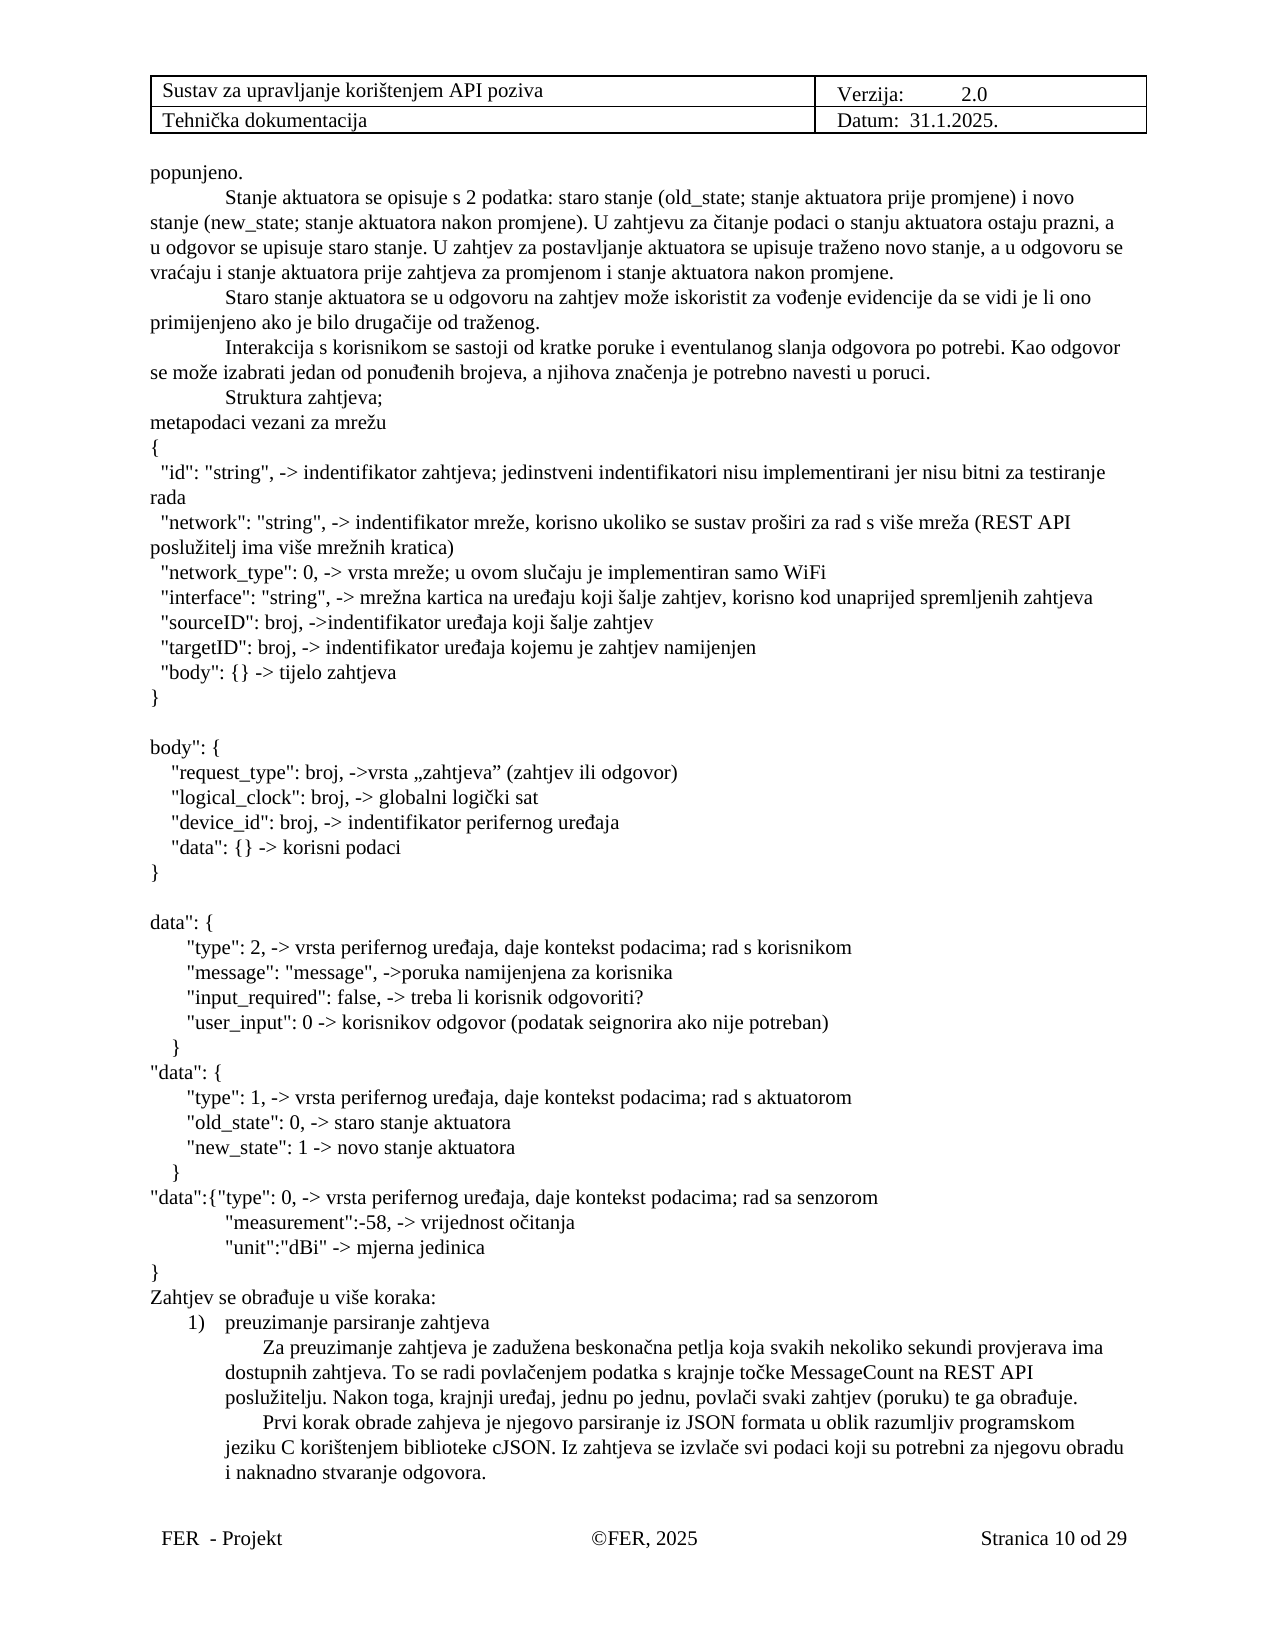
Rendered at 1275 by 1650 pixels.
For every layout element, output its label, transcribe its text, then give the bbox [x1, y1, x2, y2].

text Struktura zahtjeva; [150, 384, 1125, 409]
text "unit":"dBi" -> mjerna jedinica [150, 1234, 1125, 1259]
text } [150, 1259, 1125, 1284]
text "type": 1, -> vrsta perifernog uređaja, daje kontekst podacima; rad s aktuatorom [150, 1084, 1125, 1109]
text "logical_clock": broj, -> globalni logički sat [150, 784, 1125, 809]
text { [150, 434, 1125, 459]
text metapodaci vezani za mrežu [150, 409, 1125, 434]
text "sourceID": broj, ->indentifikator uređaja koji šalje zahtjev [150, 609, 1125, 634]
text Interakcija s korisnikom se sastoji od kratke poruke i eventulanog slanja odgovora po potrebi. Kao odgovor se može izabrati jedan od ponuđenih brojeva, a njihova značenja je potrebno navesti u poruci. [150, 334, 1125, 384]
text "data": { [150, 1059, 1125, 1084]
text "type": 2, -> vrsta perifernog uređaja, daje kontekst podacima; rad s korisnikom [150, 934, 1125, 959]
list jeziku C korištenjem biblioteke cJSON. Iz zahtjeva se izvlače svi podaci koji su potrebni za njegovu obradu i naknadno stvaranje odgovora. [187, 1434, 1125, 1484]
text Stanje aktuatora se opisuje s 2 podatka: staro stanje (old_state; stanje aktuatora prije promjene) i novo stanje (new_state; stanje aktuatora nakon promjene). U zahtjevu za čitanje podaci o stanju aktuatora ostaju prazni, a u odgovor se upisuje staro stanje. U zahtjev za postavljanje aktuatora se upisuje traženo novo stanje, a u odgovoru se vraćaju i stanje aktuatora prije zahtjeva za promjenom i stanje aktuatora nakon promjene. [150, 184, 1125, 284]
text } [150, 1034, 1125, 1059]
text "new_state": 1 -> novo stanje aktuatora [150, 1134, 1125, 1159]
text "old_state": 0, -> staro stanje aktuatora [150, 1109, 1125, 1134]
text "interface": "string", -> mrežna kartica na uređaju koji šalje zahtjev, korisno kod unaprijed spremljenih zahtjeva [150, 584, 1125, 609]
text "data": {} -> korisni podaci [150, 834, 1125, 859]
text } [150, 859, 1125, 884]
text "input_required": false, -> treba li korisnik odgovoriti? [150, 984, 1125, 1009]
text data": { [150, 909, 1125, 934]
text "message": "message", ->poruka namijenjena za korisnika [150, 959, 1125, 984]
text body": { [150, 734, 1125, 759]
text "network_type": 0, -> vrsta mreže; u ovom slučaju je implementiran samo WiFi [150, 559, 1125, 584]
text Zahtjev se obrađuje u više koraka: [150, 1284, 1125, 1309]
text "measurement":-58, -> vrijednost očitanja [150, 1209, 1125, 1234]
text "device_id": broj, -> indentifikator perifernog uređaja [150, 809, 1125, 834]
list preuzimanje parsiranje zahtjeva [187, 1309, 1125, 1334]
text "id": "string", -> indentifikator zahtjeva; jedinstveni indentifikatori nisu implementirani jer nisu bitni za testiranje rada [150, 459, 1125, 509]
text "targetID": broj, -> indentifikator uređaja kojemu je zahtjev namijenjen [150, 634, 1125, 659]
text "data":{"type": 0, -> vrsta perifernog uređaja, daje kontekst podacima; rad sa senzorom [150, 1184, 1125, 1209]
text "user_input": 0 -> korisnikov odgovor (podatak seignorira ako nije potreban) [150, 1009, 1125, 1034]
text "request_type": broj, ->vrsta „zahtjeva” (zahtjev ili odgovor) [150, 759, 1125, 784]
text Staro stanje aktuatora se u odgovoru na zahtjev može iskoristit za vođenje evidencije da se vidi je li ono primijenjeno ako je bilo drugačije od traženog. [150, 284, 1125, 334]
list Za preuzimanje zahtjeva je zadužena beskonačna petlja koja svakih nekoliko sekundi provjerava ima [225, 1334, 1125, 1359]
list dostupnih zahtjeva. To se radi povlačenjem podatka s krajnje točke MessageCount na REST API poslužitelju. Nakon toga, krajnji uređaj, jednu po jednu, povlači svaki zahtjev (poruku) te ga obrađuje. [187, 1359, 1125, 1409]
text "body": {} -> tijelo zahtjeva [150, 659, 1125, 684]
text } [150, 1159, 1125, 1184]
list Prvi korak obrade zahjeva je njegovo parsiranje iz JSON formata u oblik razumljiv programskom [225, 1409, 1125, 1434]
text } [150, 684, 1125, 709]
text "network": "string", -> indentifikator mreže, korisno ukoliko se sustav proširi za rad s više mreža (REST API poslužitelj ima više mrežnih kratica) [150, 509, 1125, 559]
list popunjeno. [150, 159, 1125, 184]
